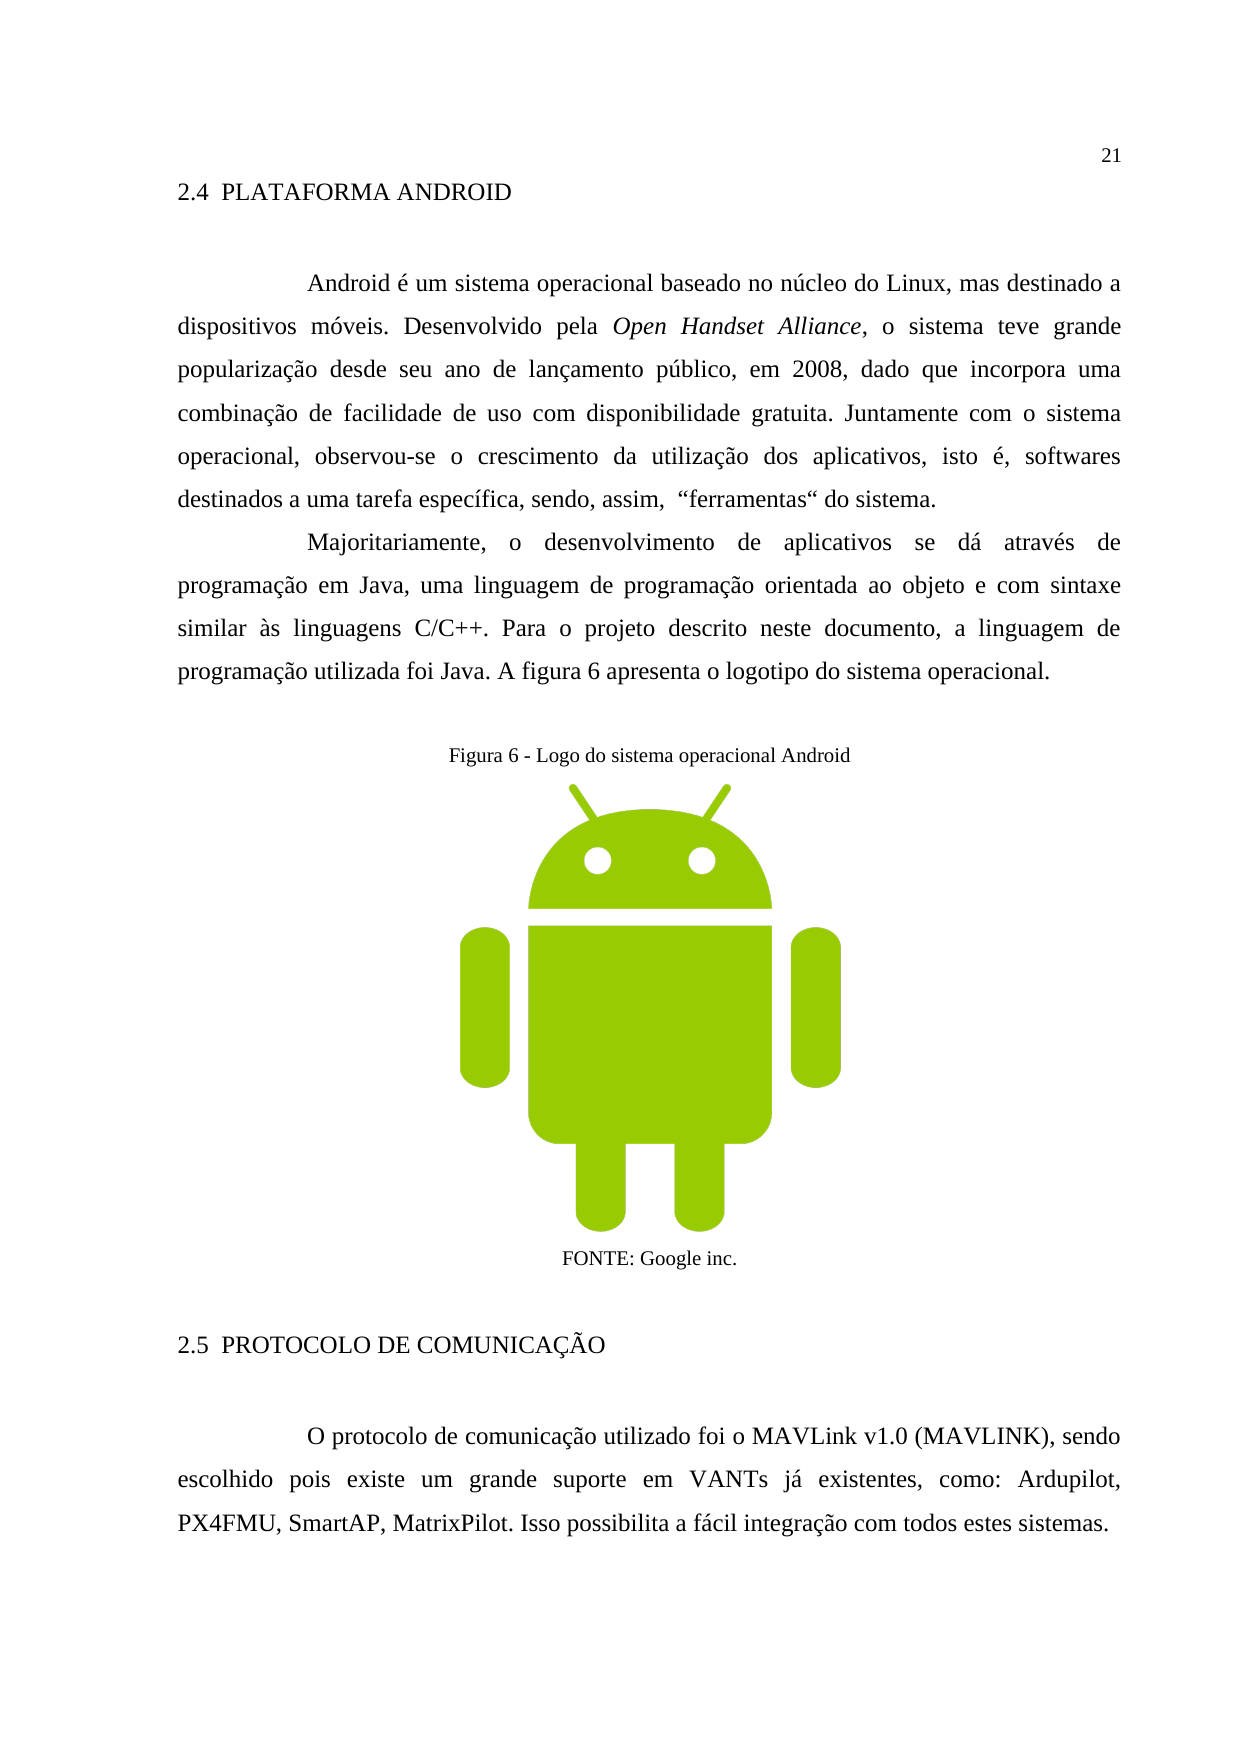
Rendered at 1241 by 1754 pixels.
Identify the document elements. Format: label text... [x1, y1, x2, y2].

text Android é um sistema operacional baseado no núcleo do Linux, mas destinado a dispositivos móveis. Desenvolvido pela Open Handset Alliance, o sistema teve grande popularização desde seu ano de lançamento público, em 2008, dado que incorpora uma combinação de facilidade de uso com disponibilidade gratuita. Juntamente com o sistema operacional, observou-se o crescimento da utilização dos aplicativos, isto é, softwares destinados a uma tarefa específica, sendo, assim, “ferramentas“ do sistema. [177, 268, 1122, 513]
list Logo do sistema operacional Android [177, 743, 1122, 767]
text O protocolo de comunicação utilizado foi o MAVLink v1.0 (MAVLINK), sendo escolhido pois existe um grande suporte em VANTs já existentes, como: Ardupilot, PX4FMU, SmartAP, MatrixPilot. Isso possibilita a fácil integração com todos estes sistemas. [177, 1421, 1122, 1536]
subtitle Plataforma Android [177, 177, 1122, 206]
text Majoritariamente, o desenvolvimento de aplicativos se dá através de programação em Java, uma linguagem de programação orientada ao objeto e com sintaxe similar às linguagens C/C++. Para o projeto descrito neste documento, a linguagem de programação utilizada foi Java. A figura 6 apresenta o logotipo do sistema operacional. [177, 527, 1122, 685]
subtitle Protocolo de comunicação [177, 1330, 1122, 1359]
picture [421, 778, 878, 1235]
text FONTE: Google inc. [177, 1235, 1122, 1270]
